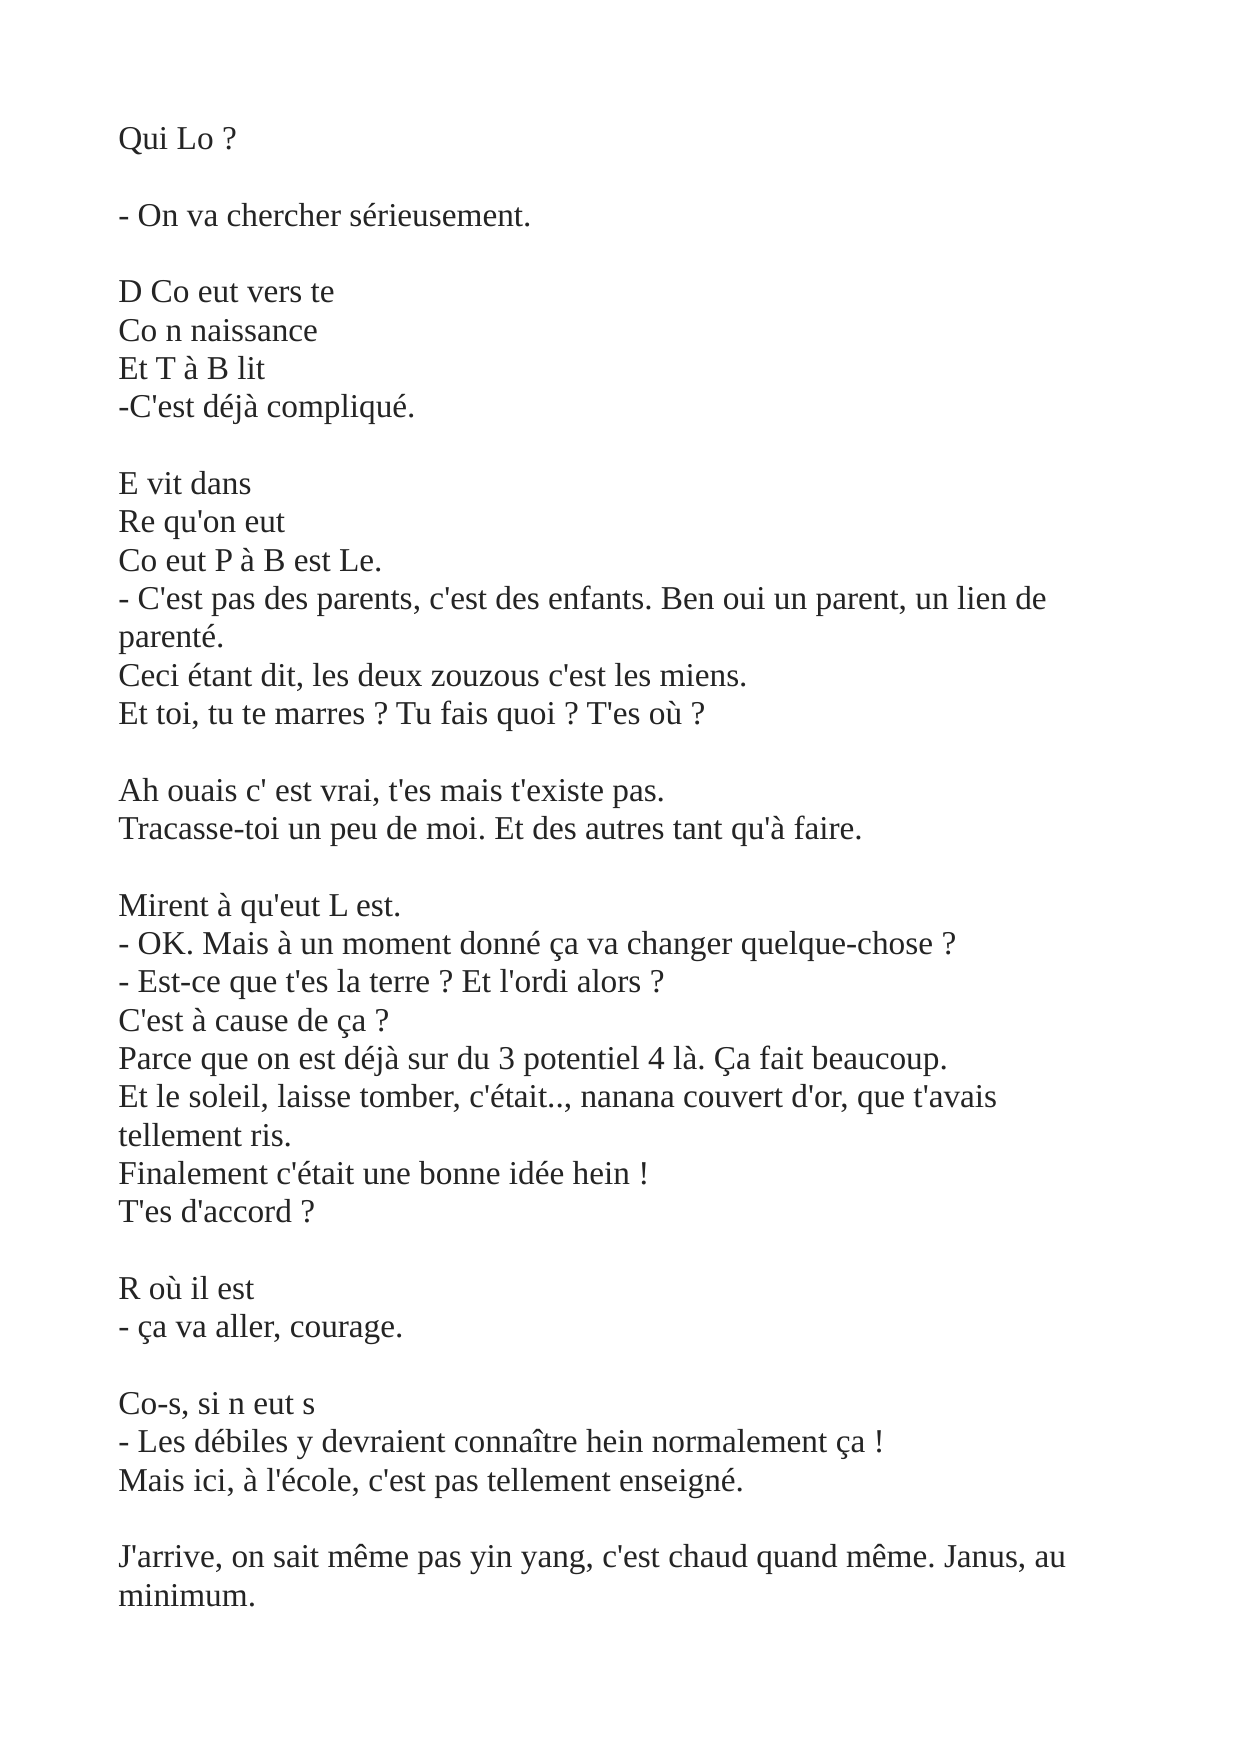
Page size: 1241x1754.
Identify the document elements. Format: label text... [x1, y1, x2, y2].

text Mais ici, à l'école, c'est pas tellement enseigné. [118, 1460, 1122, 1498]
text Ah ouais c' est vrai, t'es mais t'existe pas. [118, 770, 1122, 808]
text - C'est pas des parents, c'est des enfants. Ben oui un parent, un lien de parenté. [118, 578, 1122, 655]
text D Co eut vers te [118, 271, 1122, 310]
text - ça va aller, courage. [118, 1306, 1122, 1345]
text -C'est déjà compliqué. [118, 386, 1122, 425]
text R où il est [118, 1268, 1122, 1306]
text Re qu'on eut [118, 501, 1122, 540]
text Co-s, si n eut s [118, 1383, 1122, 1421]
text Co n naissance [118, 310, 1122, 348]
text C'est à cause de ça ? [118, 1000, 1122, 1038]
text Ceci étant dit, les deux zouzous c'est les miens. [118, 655, 1122, 693]
text Et T à B lit [118, 348, 1122, 386]
text J'arrive, on sait même pas yin yang, c'est chaud quand même. Janus, au minimum. [118, 1536, 1122, 1613]
text Co eut P à B est Le. [118, 540, 1122, 578]
text E vit dans [118, 463, 1122, 501]
text Qui Lo ? [118, 118, 1122, 156]
text Mirent à qu'eut L est. [118, 885, 1122, 923]
text T'es d'accord ? [118, 1191, 1122, 1230]
text Tracasse-toi un peu de moi. Et des autres tant qu'à faire. [118, 808, 1122, 846]
text Et toi, tu te marres ? Tu fais quoi ? T'es où ? [118, 693, 1122, 731]
text - On va chercher sérieusement. [118, 195, 1122, 233]
text Et le soleil, laisse tomber, c'était.., nanana couvert d'or, que t'avais tellement ris. [118, 1076, 1122, 1153]
text - Est-ce que t'es la terre ? Et l'ordi alors ? [118, 961, 1122, 1000]
text Finalement c'était une bonne idée hein ! [118, 1153, 1122, 1191]
text - Les débiles y devraient connaître hein normalement ça ! [118, 1421, 1122, 1460]
text - OK. Mais à un moment donné ça va changer quelque-chose ? [118, 923, 1122, 961]
text Parce que on est déjà sur du 3 potentiel 4 là. Ça fait beaucoup. [118, 1038, 1122, 1076]
